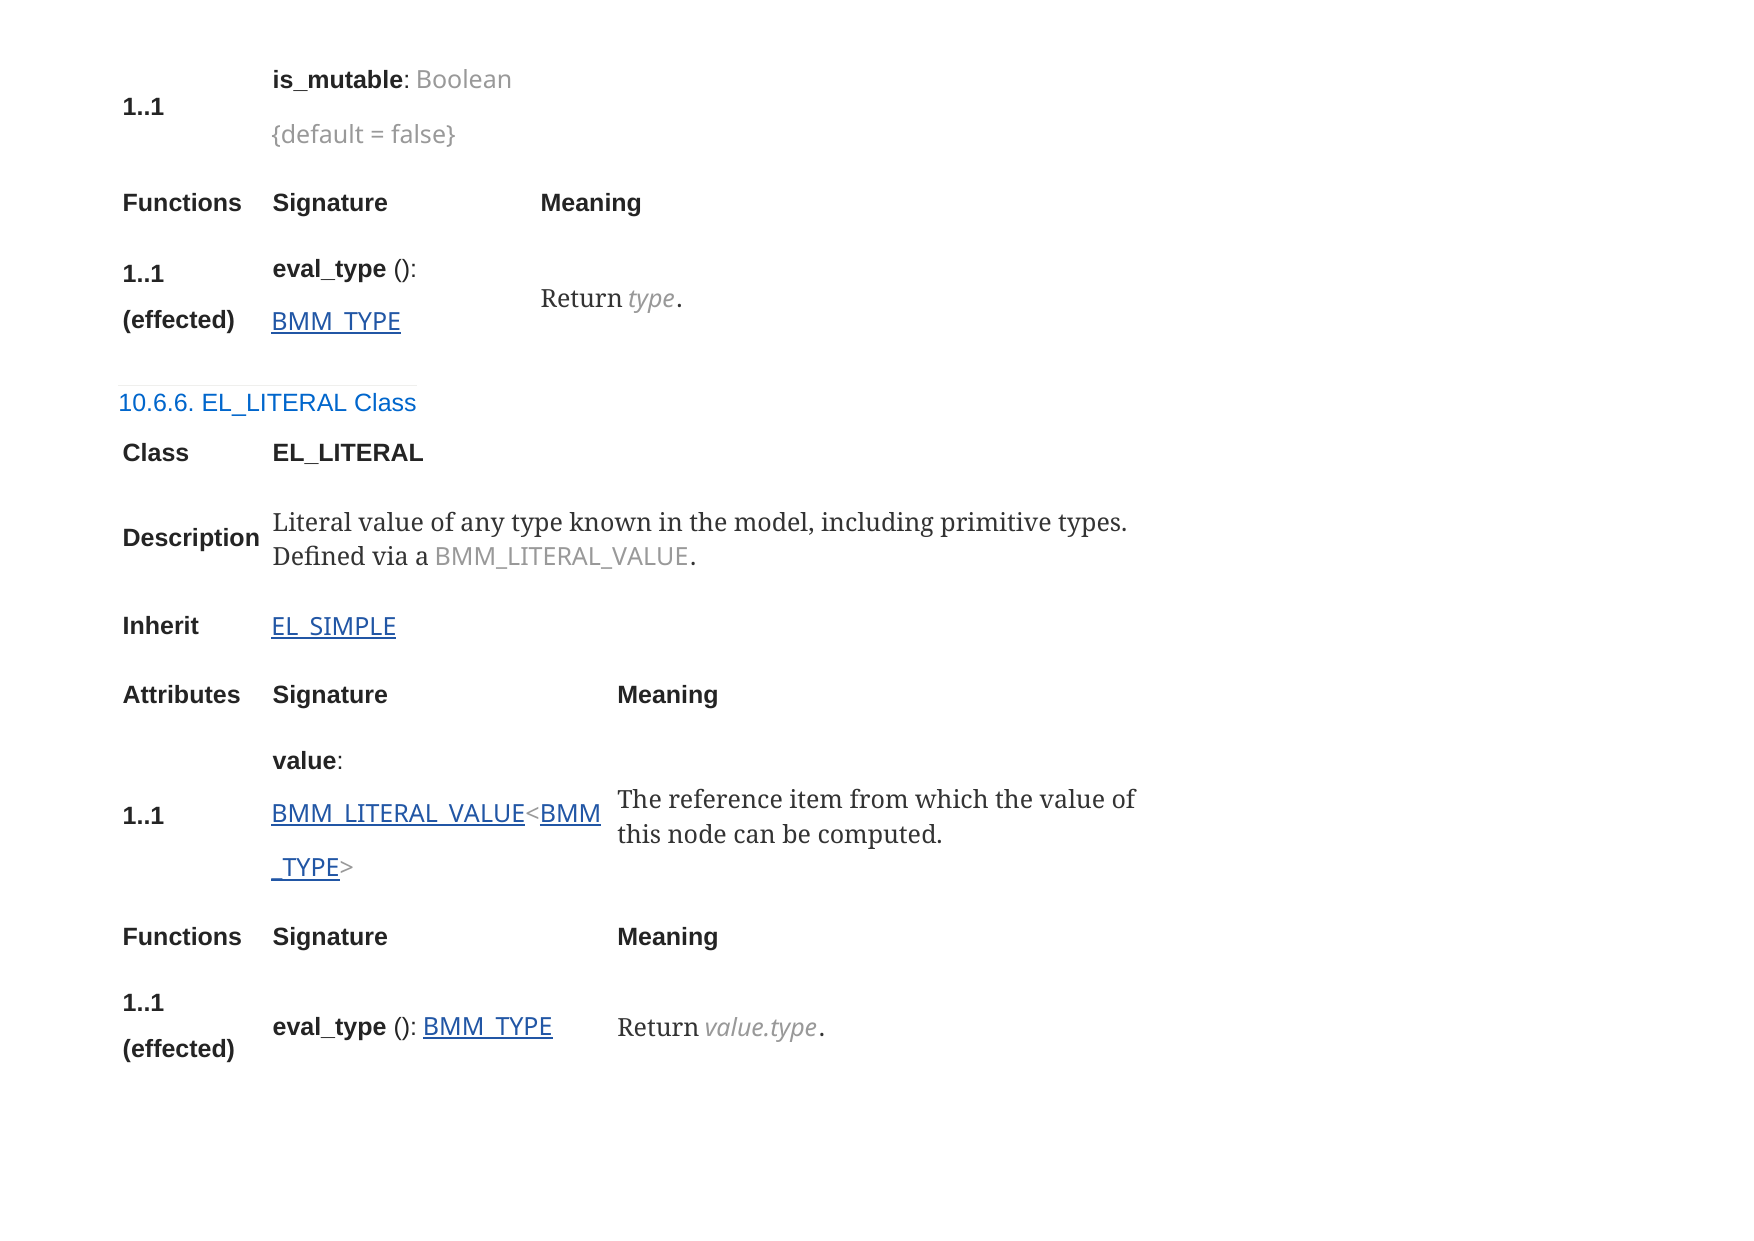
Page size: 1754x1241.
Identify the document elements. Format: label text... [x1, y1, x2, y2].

table_cell value: BMM_LITERAL_VALUE<BMM_TYPE> [268, 743, 613, 919]
table_cell The reference item from which the value of this node can be computed. [613, 743, 1181, 919]
table_cell Description [118, 502, 268, 605]
table_cell Functions [118, 185, 268, 252]
table_cell Literal value of any type known in the model, including primitive types. Defined via a BMM_LITERAL_VALUE. [268, 502, 1181, 605]
table_cell 1..1 (effected) [118, 252, 268, 372]
table_cell Signature [268, 677, 613, 743]
table_cell 1..1 (effected) [118, 985, 268, 1097]
table_cell Signature [268, 185, 536, 252]
table_cell Return value.type. [613, 985, 1181, 1097]
table_cell 1..1 [118, 743, 268, 919]
table_cell Attributes [118, 677, 268, 743]
table_cell EL_SIMPLE [268, 605, 1181, 677]
table_cell [536, 59, 1181, 185]
table_cell Signature [268, 919, 613, 985]
subtitle 10.6.6. EL_LITERAL Class [118, 385, 1695, 417]
table_cell Functions [118, 919, 268, 985]
table_cell Return type. [536, 252, 1181, 372]
table_cell Meaning [613, 919, 1181, 985]
table_cell eval_type (): BMM_TYPE [268, 985, 613, 1097]
table_cell Inherit [118, 605, 268, 677]
table_header Class [118, 436, 268, 502]
table_cell Meaning [613, 677, 1181, 743]
table_cell 1..1 [118, 59, 268, 185]
table_cell Meaning [536, 185, 1181, 252]
table_header EL_LITERAL [268, 436, 1181, 502]
table_cell is_mutable: Boolean {default = false} [268, 59, 536, 185]
table_cell eval_type (): BMM_TYPE [268, 252, 536, 372]
